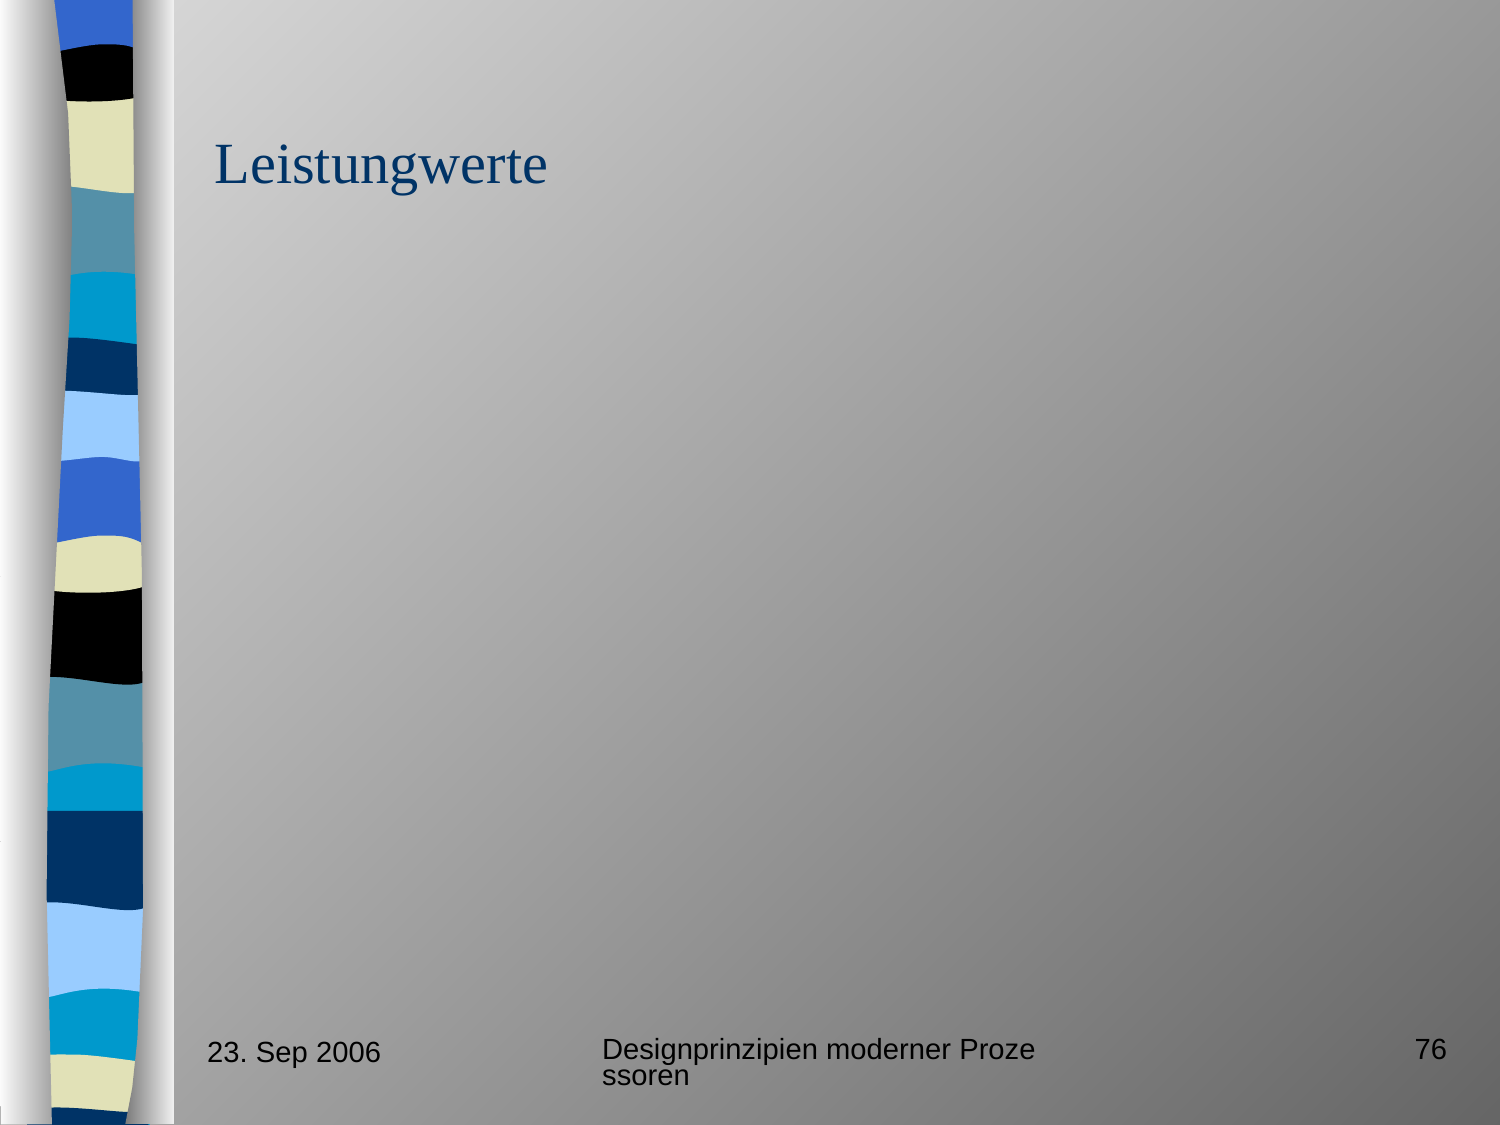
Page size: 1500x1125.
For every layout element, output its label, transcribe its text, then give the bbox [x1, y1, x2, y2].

title Leistungwerte [200, 74, 1476, 263]
